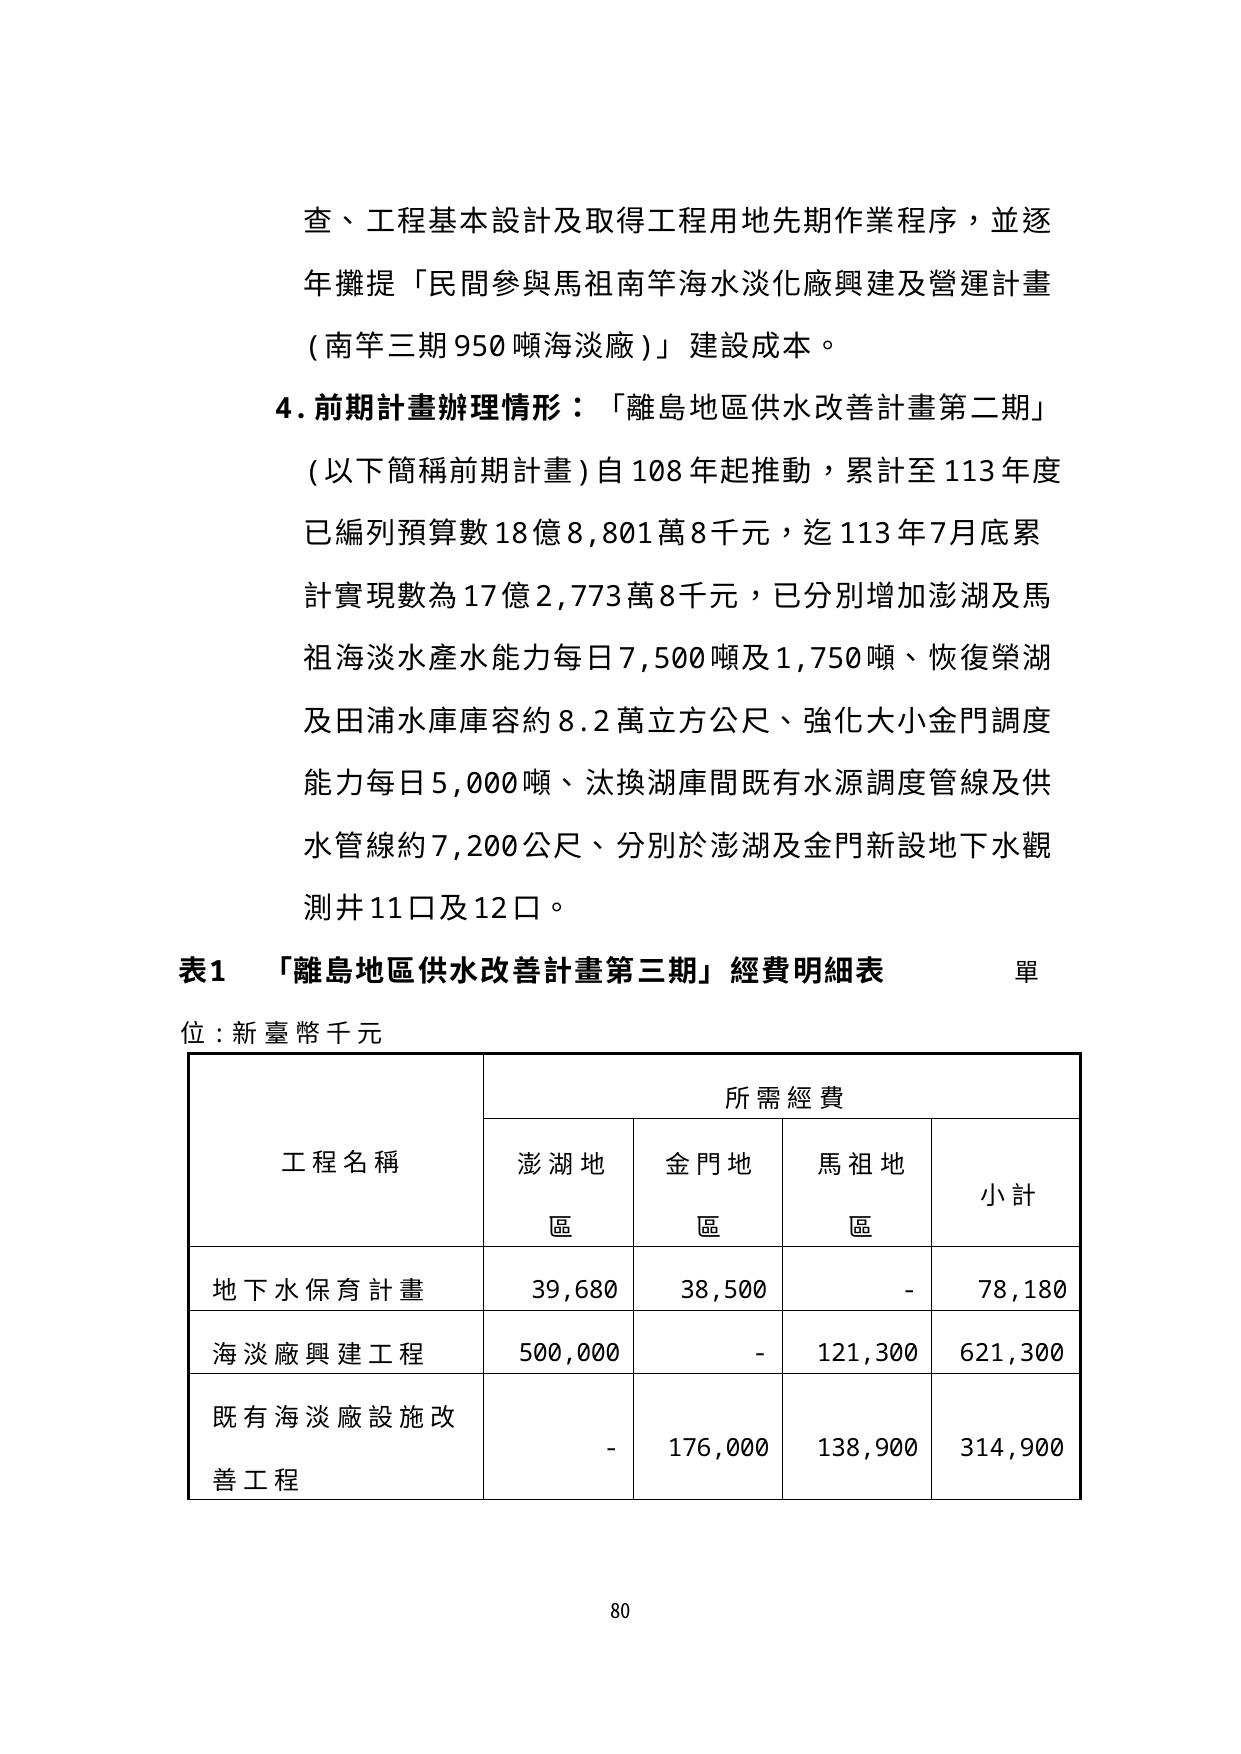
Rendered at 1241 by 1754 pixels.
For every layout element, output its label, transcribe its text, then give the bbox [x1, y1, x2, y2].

table_cell - [634, 1311, 782, 1373]
table_cell 38,500 [634, 1247, 782, 1309]
table_cell - [783, 1247, 931, 1309]
text 表1 「離島地區供水改善計畫第三期」經費明細表 單位:新臺幣千元 [177, 927, 1063, 1052]
text 查、工程基本設計及取得工程用地先期作業程序，並逐年攤提「民間參與馬祖南竿海水淡化廠興建及營運計畫(南竿三期950噸海淡廠)」建設成本。 [266, 177, 1063, 365]
table_cell 314,900 [932, 1374, 1079, 1499]
table_cell 小計 [932, 1119, 1079, 1246]
table_cell 176,000 [634, 1374, 782, 1499]
table_cell 既有海淡廠設施改善工程 [190, 1374, 483, 1499]
text 4.前期計畫辦理情形：「離島地區供水改善計畫第二期」(以下簡稱前期計畫)自108年起推動，累計至113年度已編列預算數18億8,801萬8千元，迄113年7月底累計實現數為17億2,773萬8千元，已分別增加澎湖及馬祖海淡水產水能力每日7,500噸及1,750噸、恢復榮湖及田浦水庫庫容約8.2萬立方公尺、強化大小金門調度能力每日5,000噸、汰換湖庫間既有水源調度管線及供水管線約7,200公尺、分別於澎湖及金門新設地下水觀測井11口及12口。 [266, 365, 1063, 927]
table_cell 500,000 [484, 1311, 633, 1373]
table_cell 78,180 [932, 1247, 1079, 1309]
table_cell 121,300 [783, 1311, 931, 1373]
table_cell 澎湖地區 [484, 1119, 633, 1246]
table_header 工程名稱 [190, 1055, 483, 1246]
table_header 所需經費 [484, 1055, 1079, 1118]
table_cell 海淡廠興建工程 [190, 1311, 483, 1373]
table_cell 地下水保育計畫 [190, 1247, 483, 1309]
table_cell 馬祖地區 [783, 1119, 931, 1246]
table_cell 138,900 [783, 1374, 931, 1499]
table_cell 39,680 [484, 1247, 633, 1309]
table_cell 金門地區 [634, 1119, 782, 1246]
table_cell 621,300 [932, 1311, 1079, 1373]
table_cell - [484, 1374, 633, 1499]
